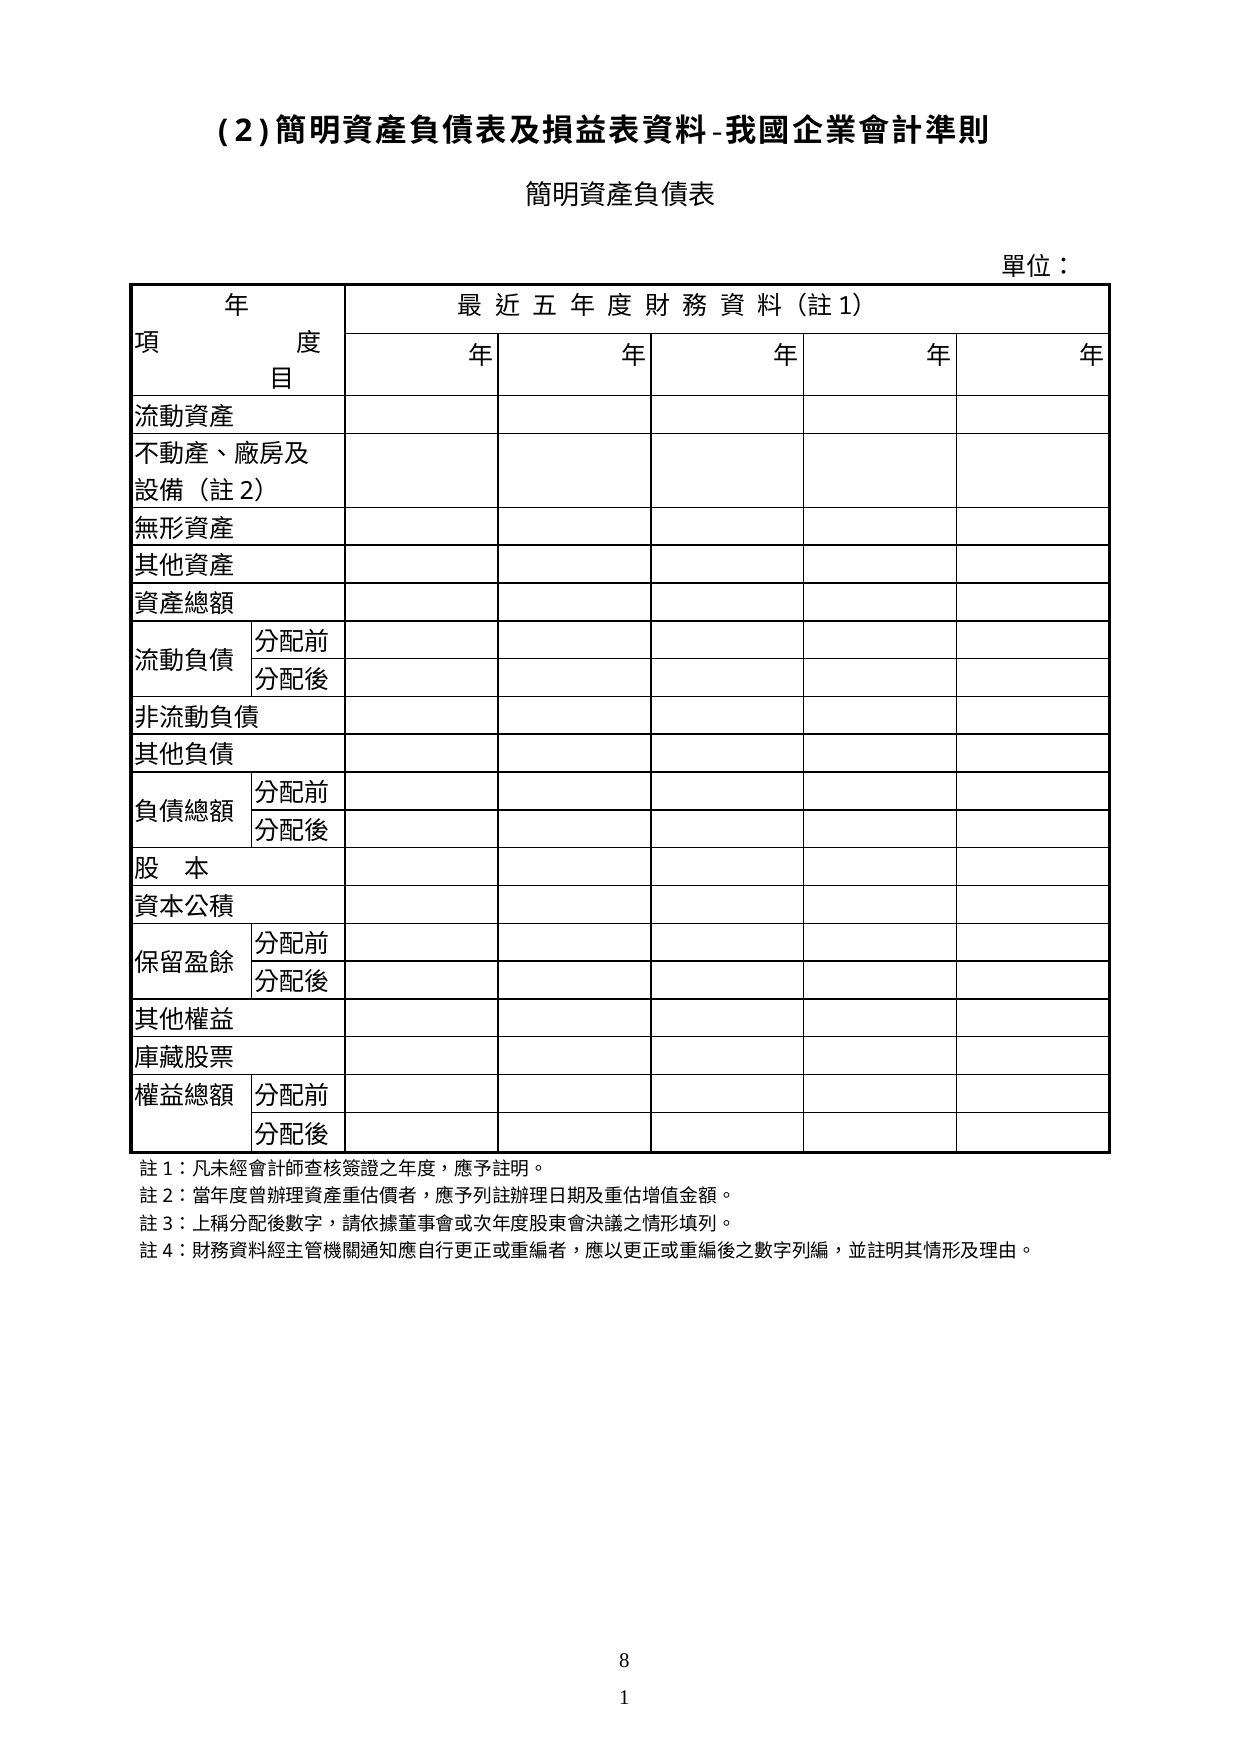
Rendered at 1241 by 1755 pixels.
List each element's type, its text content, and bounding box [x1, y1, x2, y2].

table_cell [652, 697, 803, 733]
table_cell [652, 848, 803, 884]
table_cell 年 [652, 334, 803, 394]
table_cell 權益總額 [133, 1075, 251, 1151]
table_cell 分配後 [252, 962, 344, 998]
text (2)簡明資產負債表及損益表資料-我國企業會計準則 [67, 105, 1135, 150]
table_cell 資產總額 [133, 584, 344, 620]
table_cell [346, 1075, 497, 1111]
table_cell 庫藏股票 [133, 1037, 344, 1074]
table_cell [804, 962, 956, 998]
table_cell [499, 886, 650, 922]
table_cell 股 本 [133, 848, 344, 884]
table_cell [804, 659, 956, 696]
table_cell [804, 924, 956, 960]
table_cell [652, 1000, 803, 1036]
table_cell [652, 1113, 803, 1151]
table_cell 流動資產 [133, 396, 344, 432]
table_cell [652, 584, 803, 620]
table_cell [499, 773, 650, 809]
table_cell [652, 886, 803, 922]
table_cell [804, 848, 956, 884]
table_cell [499, 659, 650, 696]
table_cell [957, 1113, 1108, 1151]
table_cell [804, 1113, 956, 1151]
table_cell [499, 848, 650, 884]
table_cell [957, 697, 1108, 733]
table_cell [499, 434, 650, 506]
table_cell [957, 811, 1108, 847]
table_cell [804, 886, 956, 922]
table_cell 其他資產 [133, 546, 344, 582]
table_cell [652, 1075, 803, 1111]
table_cell [957, 622, 1108, 658]
table_cell 分配前 [252, 924, 344, 960]
table_cell 分配前 [252, 622, 344, 658]
table_cell [957, 396, 1108, 432]
table_cell [957, 584, 1108, 620]
table_cell 分配後 [252, 811, 344, 847]
table_cell [346, 1113, 497, 1151]
table_cell [652, 508, 803, 544]
table_cell [499, 1113, 650, 1151]
table_cell [346, 924, 497, 960]
table_cell [957, 508, 1108, 544]
table_cell [804, 622, 956, 658]
text 簡明資產負債表 [105, 173, 1135, 212]
table_cell [804, 396, 956, 432]
table_cell [804, 811, 956, 847]
table_cell 非流動負債 [133, 697, 344, 733]
table_cell [804, 735, 956, 771]
table_cell [652, 622, 803, 658]
table_cell [346, 584, 497, 620]
table_cell 年 [346, 334, 497, 394]
table_cell [499, 1000, 650, 1036]
table_cell 分配前 [252, 773, 344, 809]
table_cell [499, 697, 650, 733]
table_cell [957, 434, 1108, 506]
table_cell [652, 396, 803, 432]
table_cell [652, 659, 803, 696]
table_cell [499, 962, 650, 998]
table_cell 不動產、廠房及設備（註2） [133, 434, 344, 506]
table_header 最 近 五 年 度 財 務 資 料（註1） [346, 286, 1108, 333]
table_cell [652, 924, 803, 960]
table_cell [804, 1000, 956, 1036]
table_cell [957, 773, 1108, 809]
table_cell [499, 811, 650, 847]
text 註1：凡未經會計師查核簽證之年度，應予註明。 [139, 1154, 1135, 1181]
table_cell [499, 924, 650, 960]
table_cell [346, 773, 497, 809]
table_cell [957, 886, 1108, 922]
table_cell [346, 735, 497, 771]
table_cell [652, 735, 803, 771]
table_cell [499, 584, 650, 620]
table_cell 其他負債 [133, 735, 344, 771]
table_cell 分配後 [252, 1113, 344, 1151]
table_cell 保留盈餘 [133, 924, 251, 998]
table_cell [346, 962, 497, 998]
table_cell [652, 773, 803, 809]
table_cell [957, 659, 1108, 696]
table_cell 資本公積 [133, 886, 344, 922]
table_cell [346, 886, 497, 922]
table_cell [346, 697, 497, 733]
table_cell [346, 622, 497, 658]
table_cell [957, 1075, 1108, 1111]
table_cell [652, 434, 803, 506]
table_cell 分配前 [252, 1075, 344, 1111]
table_cell 流動負債 [133, 622, 251, 696]
table_cell [804, 584, 956, 620]
table_cell [957, 962, 1108, 998]
table_cell 負債總額 [133, 773, 251, 847]
table_header 年 項 度 目 [133, 286, 344, 394]
table_cell [346, 434, 497, 506]
table_cell [804, 697, 956, 733]
table_cell [346, 508, 497, 544]
table_cell [957, 1037, 1108, 1074]
table_cell [804, 1037, 956, 1074]
table_cell [499, 1037, 650, 1074]
table_cell 年 [804, 334, 956, 394]
table_cell [346, 1000, 497, 1036]
table_cell [499, 622, 650, 658]
text 註2：當年度曾辦理資產重估價者，應予列註辦理日期及重估增值金額。 [139, 1181, 1135, 1208]
text 註3：上稱分配後數字，請依據董事會或次年度股東會決議之情形填列。 [139, 1208, 1135, 1236]
table_cell 年 [957, 334, 1108, 394]
text 註4：財務資料經主管機關通知應自行更正或重編者，應以更正或重編後之數字列編，並註明其情形及理由。 [139, 1236, 1135, 1263]
table_cell [346, 1037, 497, 1074]
table_cell [499, 508, 650, 544]
table_cell [346, 811, 497, 847]
table_cell [346, 396, 497, 432]
table_cell [499, 1075, 650, 1111]
table_cell [957, 848, 1108, 884]
table_cell [804, 773, 956, 809]
table_cell 分配後 [252, 659, 344, 696]
table_cell [957, 546, 1108, 582]
table_cell [499, 735, 650, 771]
table_cell [957, 924, 1108, 960]
table_cell [957, 1000, 1108, 1036]
table_cell [346, 848, 497, 884]
table_cell [652, 546, 803, 582]
table_cell [804, 508, 956, 544]
table_cell [346, 546, 497, 582]
text 單位： [105, 246, 1076, 283]
table_cell 無形資產 [133, 508, 344, 544]
table_cell [804, 546, 956, 582]
table_cell [652, 1037, 803, 1074]
table_cell [346, 659, 497, 696]
table_cell [499, 546, 650, 582]
table_cell 年 [499, 334, 650, 394]
table_cell [957, 735, 1108, 771]
table_cell [804, 434, 956, 506]
table_cell 其他權益 [133, 1000, 344, 1036]
table_cell [499, 396, 650, 432]
table_cell [652, 962, 803, 998]
table_cell [804, 1075, 956, 1111]
table_cell [652, 811, 803, 847]
